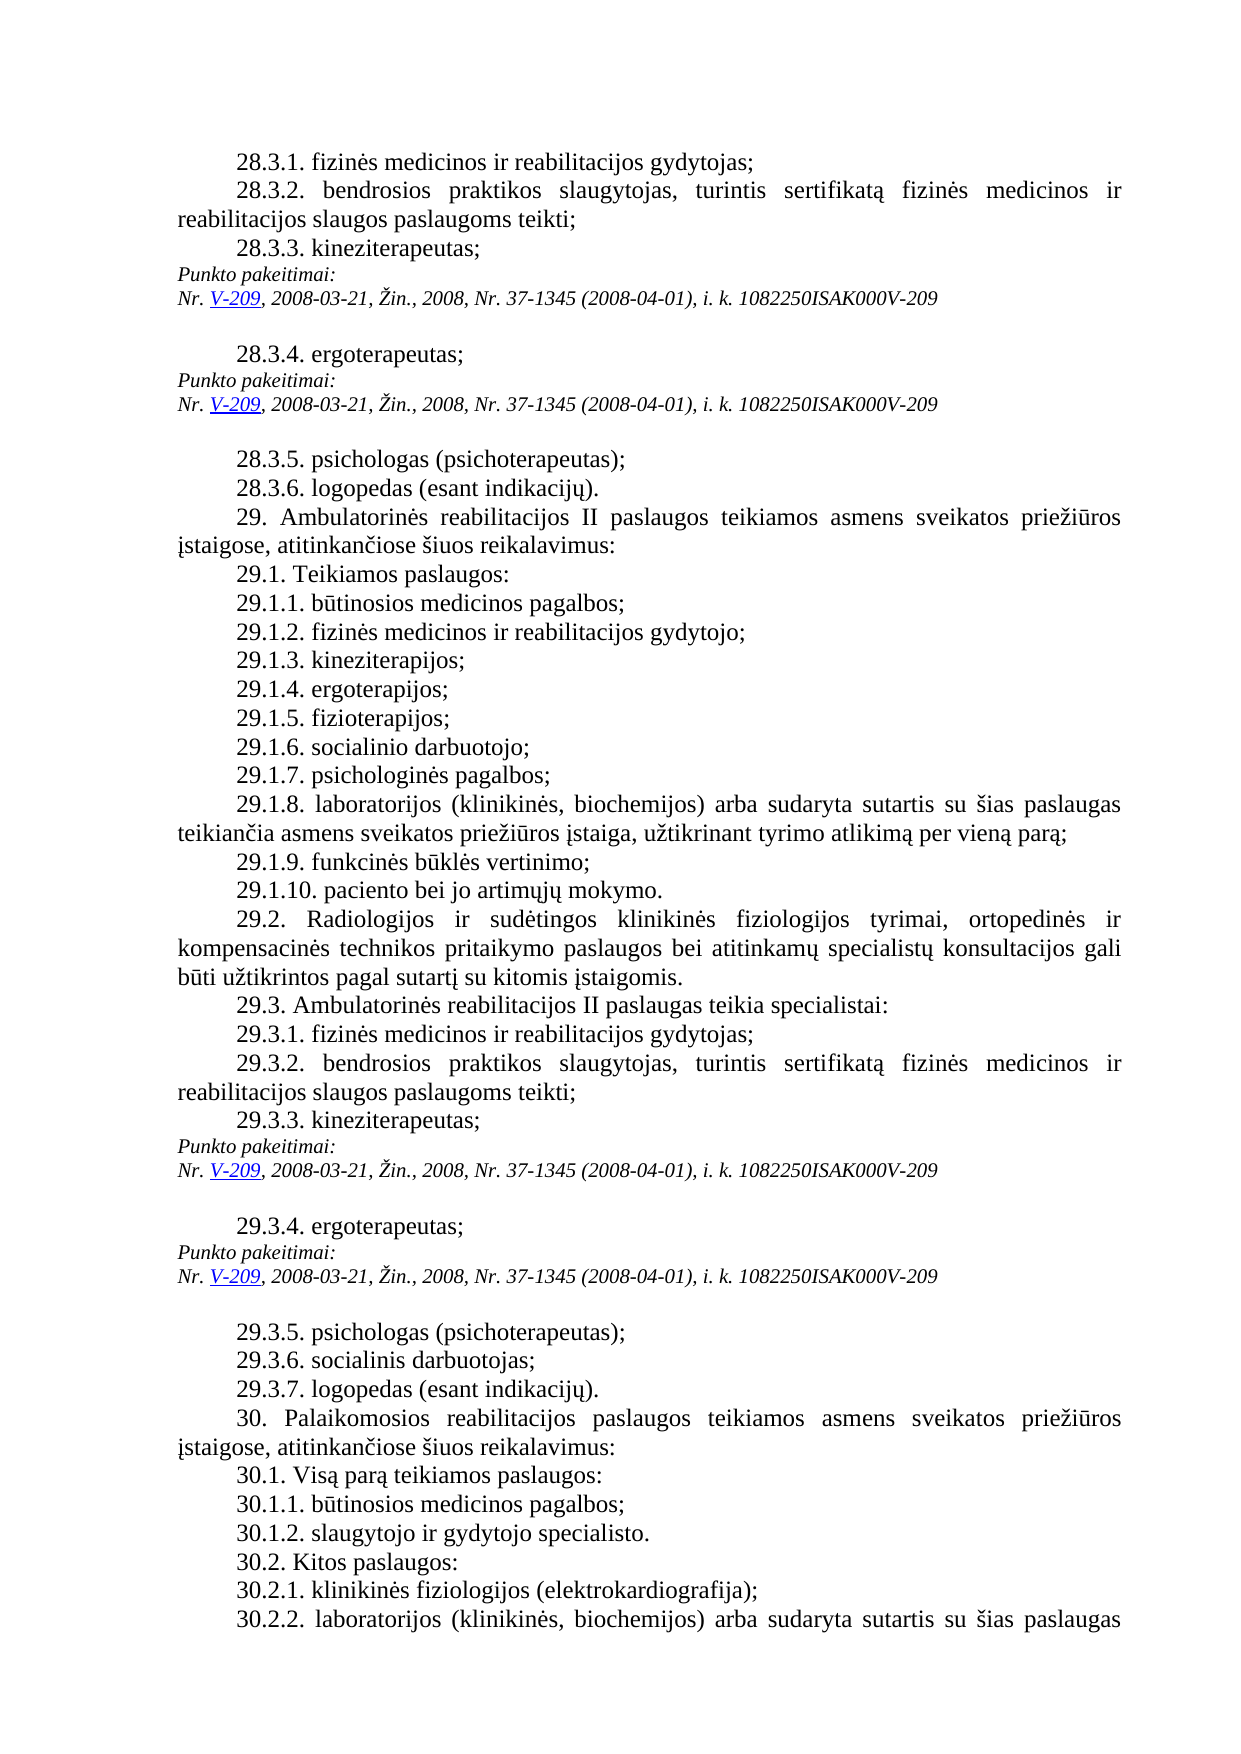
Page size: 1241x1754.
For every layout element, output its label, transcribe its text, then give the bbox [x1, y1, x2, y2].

text Punkto pakeitimai: [177, 262, 1122, 286]
text 28.3.4. ergoterapeutas; [177, 339, 1122, 367]
text 29.3.6. socialinis darbuotojas; [177, 1346, 1122, 1374]
text 30.1.2. slaugytojo ir gydytojo specialisto. [177, 1518, 1122, 1547]
text Nr. V-209, 2008-03-21, Žin., 2008, Nr. 37-1345 (2008-04-01), i. k. 1082250ISAK000V-209 [177, 392, 1122, 416]
text Nr. V-209, 2008-03-21, Žin., 2008, Nr. 37-1345 (2008-04-01), i. k. 1082250ISAK000V-209 [177, 1158, 1122, 1182]
text 29.3.5. psichologas (psichoterapeutas); [177, 1317, 1122, 1346]
text 30. Palaikomosios reabilitacijos paslaugos teikiamos asmens sveikatos priežiūros įstaigose, atitinkančiose šiuos reikalavimus: [177, 1403, 1122, 1461]
text 29.1.4. ergoterapijos; [177, 674, 1122, 703]
text 29.2. Radiologijos ir sudėtingos klinikinės fiziologijos tyrimai, ortopedinės ir kompensacinės technikos pritaikymo paslaugos bei atitinkamų specialistų konsultacijos gali būti užtikrintos pagal sutartį su kitomis įstaigomis. [177, 904, 1122, 991]
text 29.1.9. funkcinės būklės vertinimo; [177, 847, 1122, 876]
text 28.3.6. logopedas (esant indikacijų). [177, 473, 1122, 502]
text 28.3.1. fizinės medicinos ir reabilitacijos gydytojas; [177, 147, 1122, 176]
text Punkto pakeitimai: [177, 1240, 1122, 1264]
text 29.3.1. fizinės medicinos ir reabilitacijos gydytojas; [177, 1019, 1122, 1048]
text 29.1.3. kineziterapijos; [177, 646, 1122, 674]
text 30.2. Kitos paslaugos: [177, 1547, 1122, 1576]
text 29.3. Ambulatorinės reabilitacijos II paslaugas teikia specialistai: [177, 991, 1122, 1019]
text 29.1.6. socialinio darbuotojo; [177, 732, 1122, 761]
text 29.3.3. kineziterapeutas; [177, 1106, 1122, 1134]
text 29. Ambulatorinės reabilitacijos II paslaugos teikiamos asmens sveikatos priežiūros įstaigose, atitinkančiose šiuos reikalavimus: [177, 502, 1122, 559]
text Nr. V-209, 2008-03-21, Žin., 2008, Nr. 37-1345 (2008-04-01), i. k. 1082250ISAK000V-209 [177, 1264, 1122, 1288]
text 29.3.4. ergoterapeutas; [177, 1211, 1122, 1240]
text 29.1.2. fizinės medicinos ir reabilitacijos gydytojo; [177, 617, 1122, 646]
text Nr. V-209, 2008-03-21, Žin., 2008, Nr. 37-1345 (2008-04-01), i. k. 1082250ISAK000V-209 [177, 286, 1122, 310]
text 29.1.7. psichologinės pagalbos; [177, 761, 1122, 789]
text 29.1.1. būtinosios medicinos pagalbos; [177, 588, 1122, 617]
text Punkto pakeitimai: [177, 367, 1122, 392]
text 30.2.1. klinikinės fiziologijos (elektrokardiografija); [177, 1576, 1122, 1604]
text 28.3.5. psichologas (psichoterapeutas); [177, 444, 1122, 473]
text 30.1. Visą parą teikiamos paslaugos: [177, 1461, 1122, 1489]
text 28.3.3. kineziterapeutas; [177, 233, 1122, 262]
text 29.3.2. bendrosios praktikos slaugytojas, turintis sertifikatą fizinės medicinos ir reabilitacijos slaugos paslaugoms teikti; [177, 1048, 1122, 1106]
text 29.1. Teikiamos paslaugos: [177, 559, 1122, 588]
text 30.2.2. laboratorijos (klinikinės, biochemijos) arba sudaryta sutartis su šias paslaugas [177, 1604, 1122, 1633]
text Punkto pakeitimai: [177, 1134, 1122, 1158]
text 28.3.2. bendrosios praktikos slaugytojas, turintis sertifikatą fizinės medicinos ir reabilitacijos slaugos paslaugoms teikti; [177, 176, 1122, 233]
text 29.1.10. paciento bei jo artimųjų mokymo. [177, 876, 1122, 904]
text 29.1.8. laboratorijos (klinikinės, biochemijos) arba sudaryta sutartis su šias paslaugas teikiančia asmens sveikatos priežiūros įstaiga, užtikrinant tyrimo atlikimą per vieną parą; [177, 789, 1122, 847]
text 29.3.7. logopedas (esant indikacijų). [177, 1374, 1122, 1403]
text 30.1.1. būtinosios medicinos pagalbos; [177, 1489, 1122, 1518]
text 29.1.5. fizioterapijos; [177, 703, 1122, 732]
